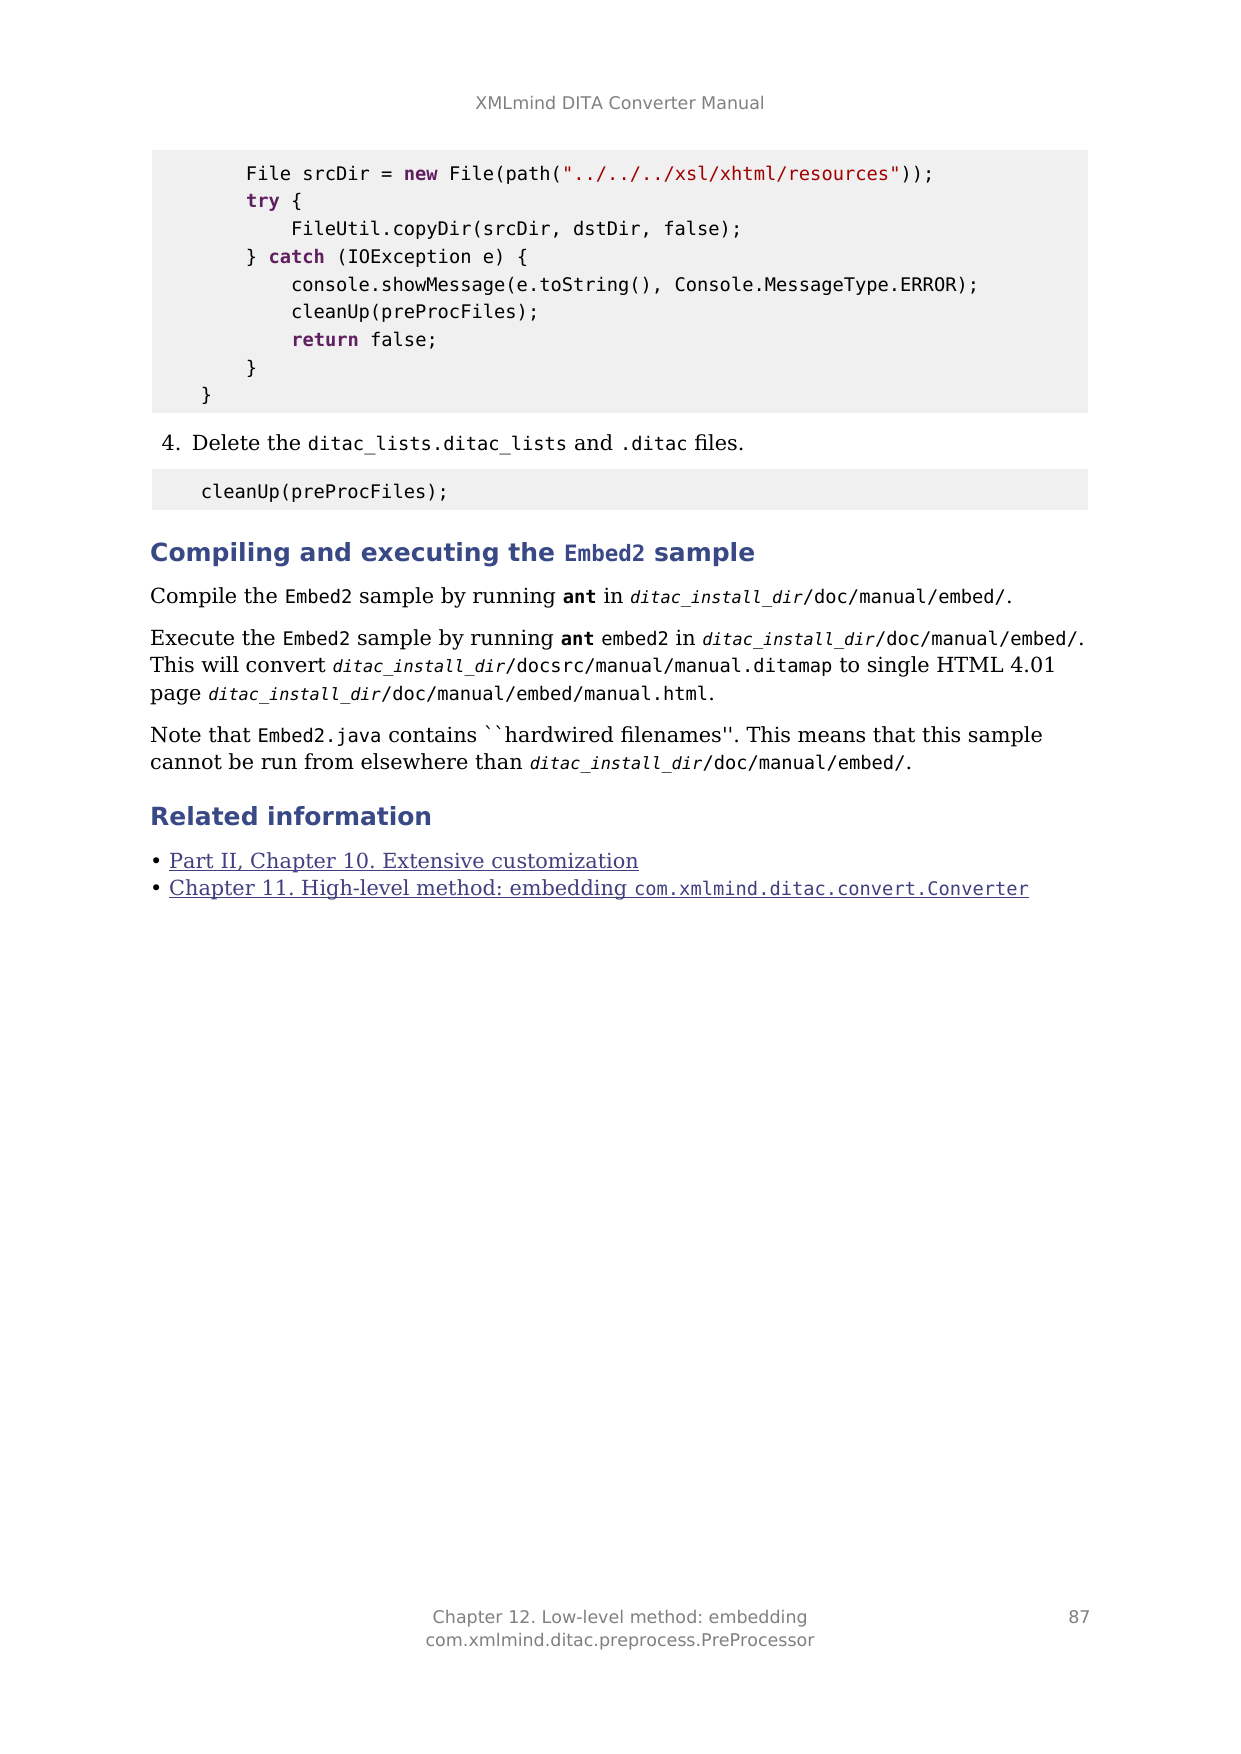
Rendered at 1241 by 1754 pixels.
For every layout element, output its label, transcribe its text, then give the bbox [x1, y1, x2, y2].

text Compiling and executing the Embed2 sample [150, 538, 1090, 567]
list File srcDir = new File(path("../../../xsl/xhtml/resources")); try { FileUtil.copyDir(srcDir, dstDir, false); } catch (IOException e) { console.showMessage(e.toString(), Console.MessageType.ERROR); cleanUp(preProcFiles); return false; } } [152, 150, 1088, 413]
text • Chapter 11. High-level method: embedding com.xmlmind.ditac.convert.Converter [150, 873, 1090, 901]
list cleanUp(preProcFiles); [152, 469, 1088, 510]
text Execute the Embed2 sample by running ant embed2 in ditac_install_dir/doc/manual/embed/. This will convert ditac_install_dir/docsrc/manual/manual.ditamap to single HTML 4.01 page ditac_install_dir/doc/manual/embed/manual.html. [150, 622, 1090, 705]
text • Part II, Chapter 10. Extensive customization [150, 845, 1090, 873]
text Note that Embed2.java contains ``hardwired filenames''. This means that this sample cannot be run from elsewhere than ditac_install_dir/doc/manual/embed/. [150, 719, 1090, 774]
text Related information [150, 802, 1090, 831]
text Compile the Embed2 sample by running ant in ditac_install_dir/doc/manual/embed/. [150, 581, 1090, 608]
list Delete the ditac_lists.ditac_lists and .ditac files. [150, 427, 1090, 455]
